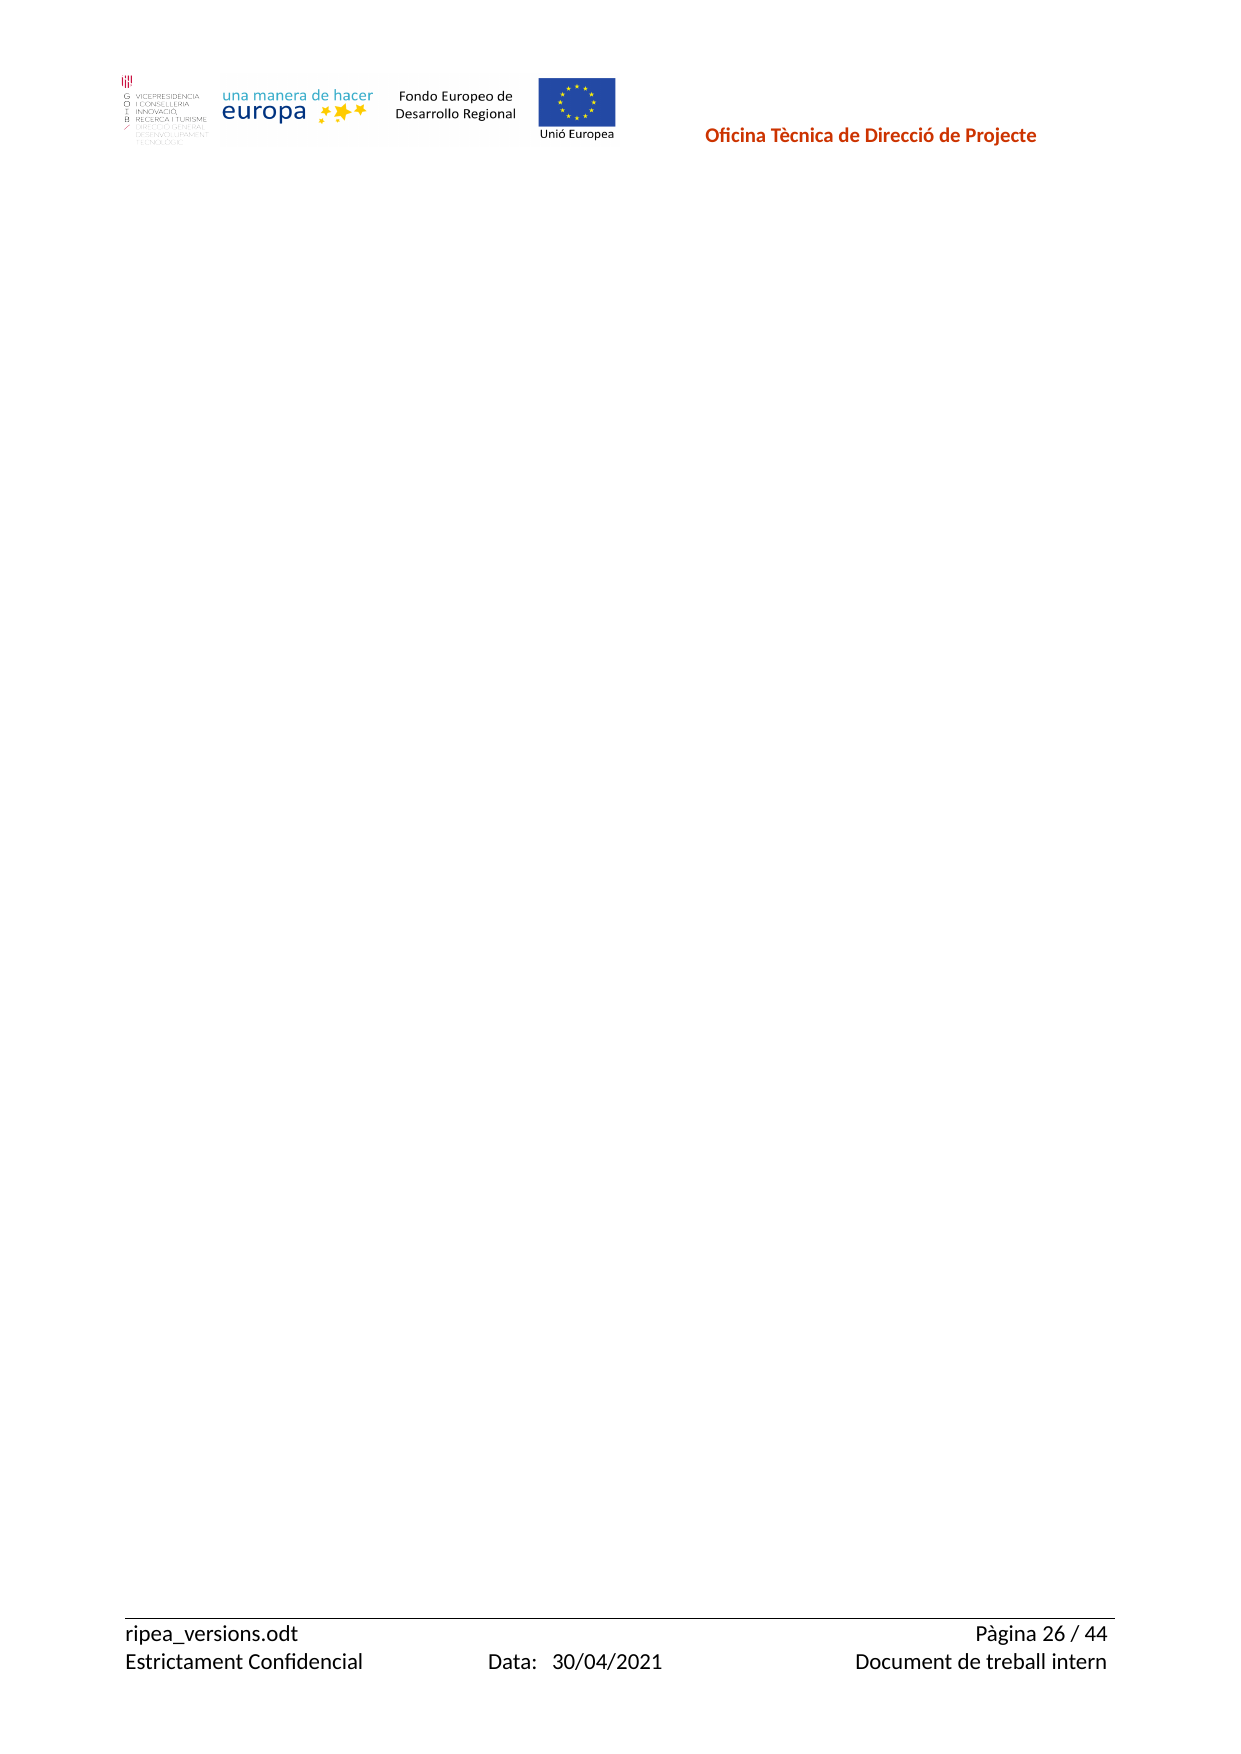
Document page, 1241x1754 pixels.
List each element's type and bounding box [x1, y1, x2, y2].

picture [219, 73, 621, 147]
picture [118, 73, 213, 147]
